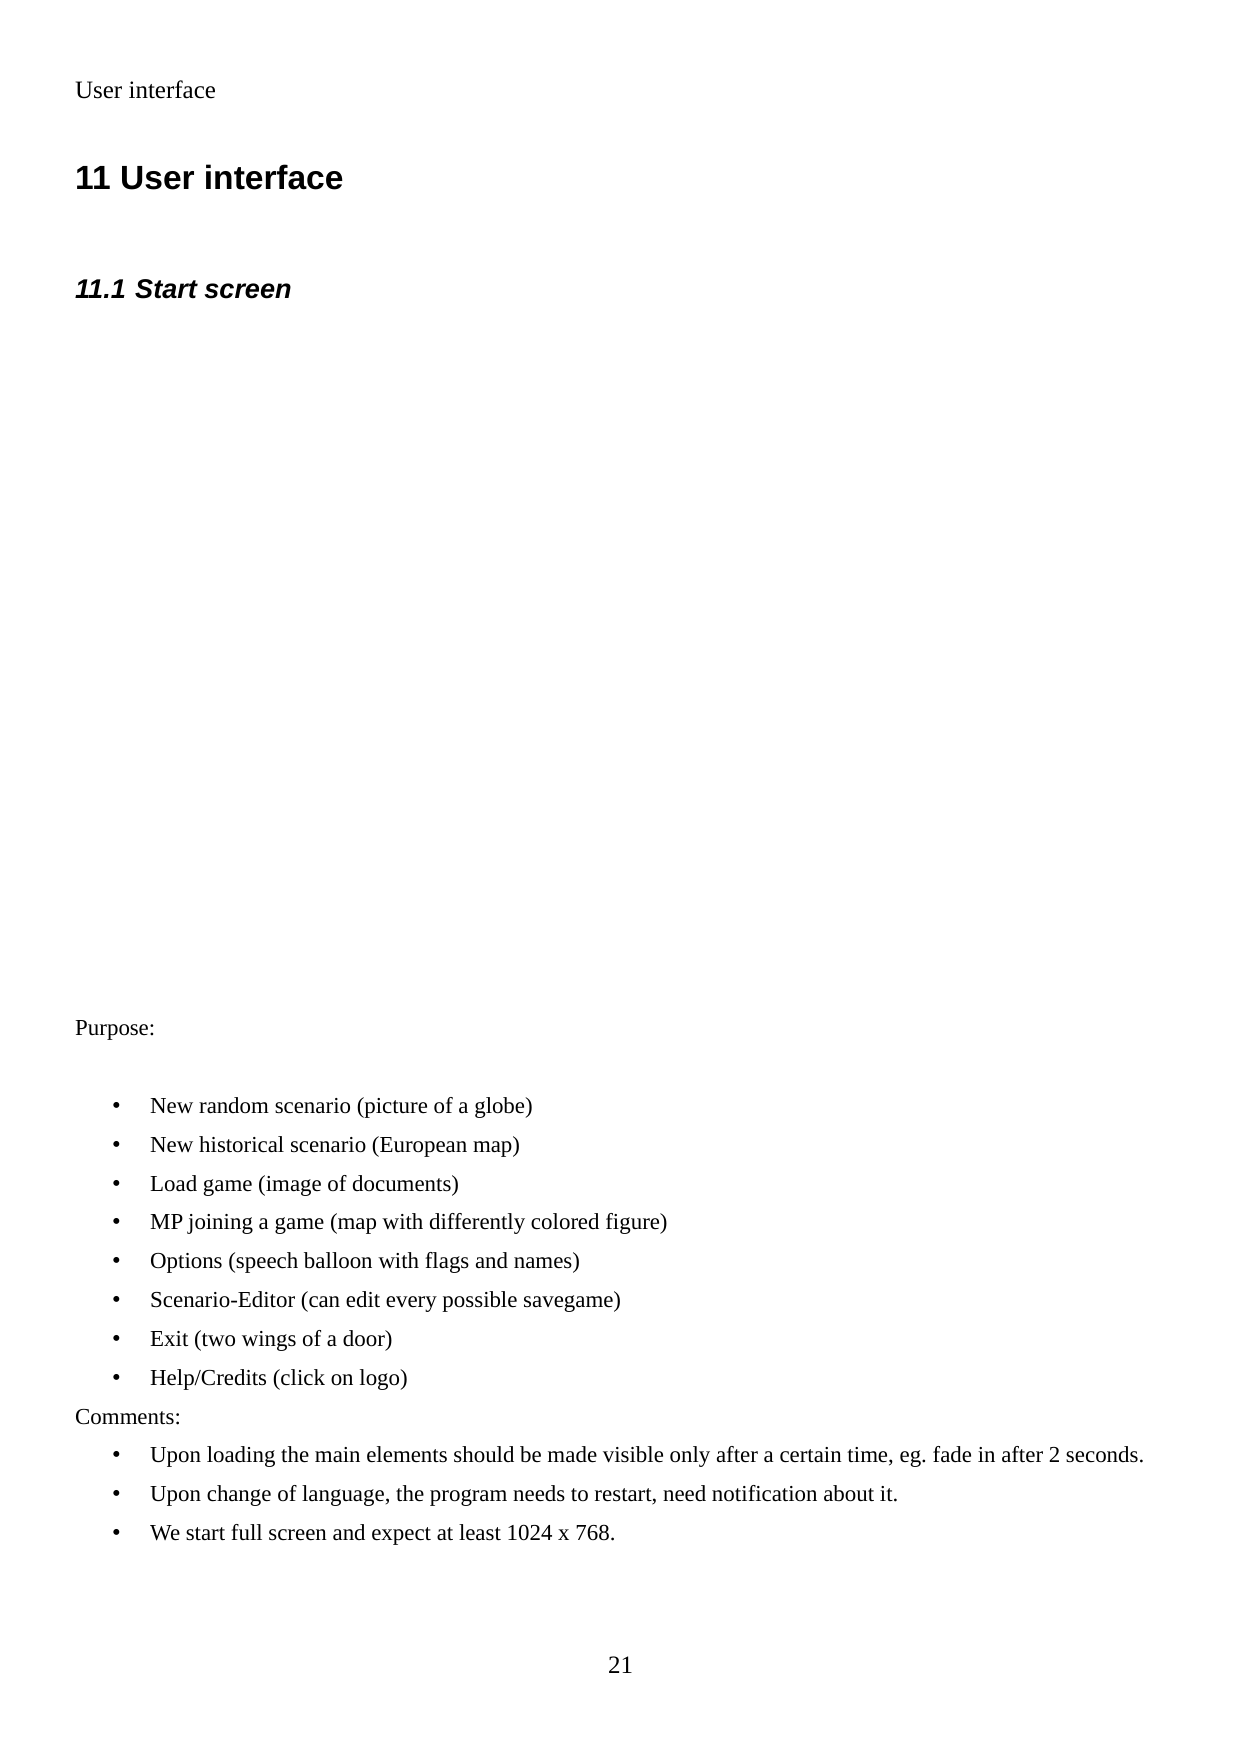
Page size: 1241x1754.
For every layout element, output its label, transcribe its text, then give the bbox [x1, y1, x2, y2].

subtitle Start screen [75, 273, 1166, 304]
list Help/Credits (click on logo) [112, 1364, 1166, 1390]
list Upon change of language, the program needs to restart, need notification about it. [112, 1480, 1166, 1507]
list New historical scenario (European map) [112, 1131, 1166, 1157]
list Load game (image of documents) [112, 1169, 1166, 1196]
list New random scenario (picture of a globe) [112, 1092, 1166, 1118]
text Comments: [75, 1403, 1166, 1429]
list We start full screen and expect at least 1024 x 768. [112, 1519, 1166, 1546]
list MP joining a game (map with differently colored figure) [112, 1208, 1166, 1235]
list Upon loading the main elements should be made visible only after a certain time, eg. fade in after 2 seconds. [112, 1442, 1166, 1468]
subtitle User interface [75, 158, 1166, 197]
list Scenario-Editor (can edit every possible savegame) [112, 1286, 1166, 1312]
text Purpose: [75, 317, 1166, 1041]
list Exit (two wings of a door) [112, 1325, 1166, 1351]
list Options (speech balloon with flags and names) [112, 1247, 1166, 1274]
